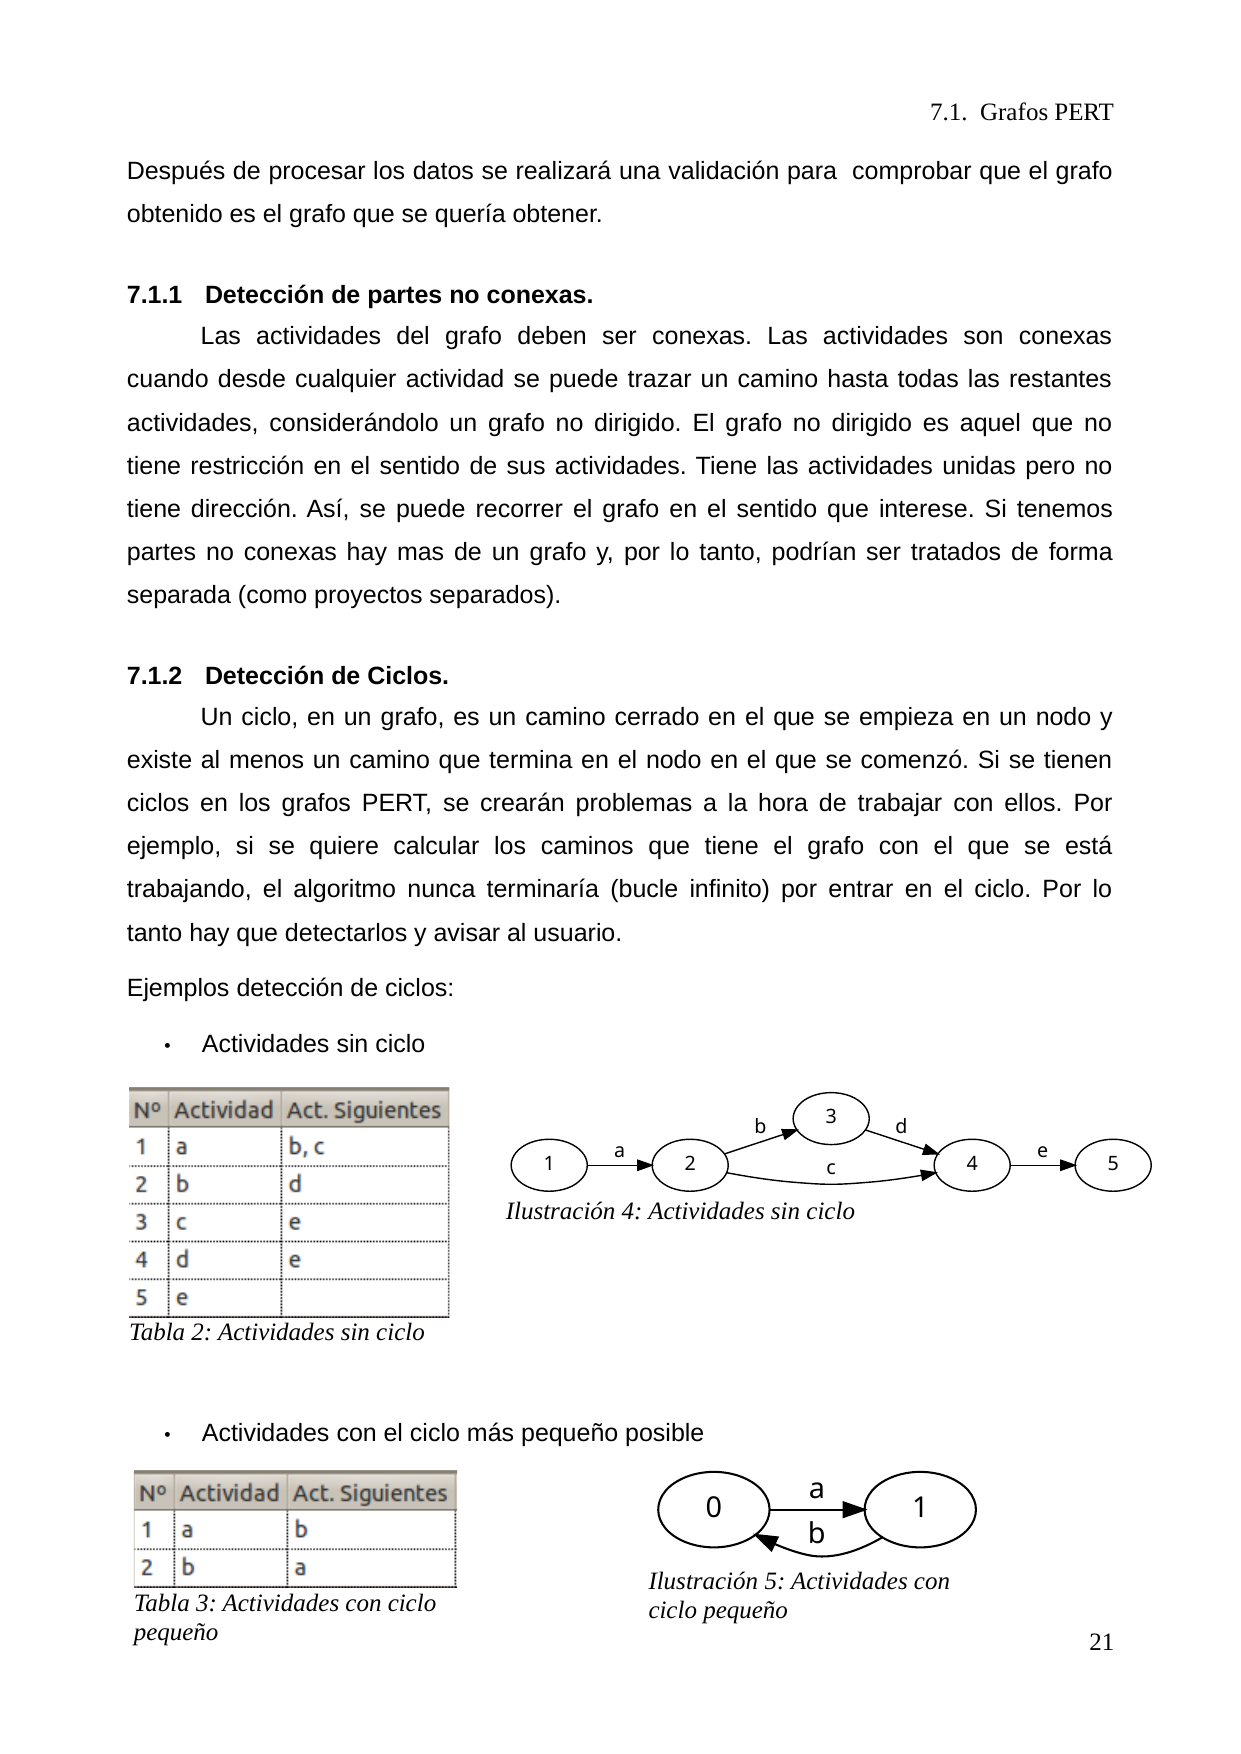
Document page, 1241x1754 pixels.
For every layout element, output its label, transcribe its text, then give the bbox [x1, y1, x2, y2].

picture [133, 1470, 458, 1588]
text Las actividades del grafo deben ser conexas. Las actividades son conexas cuando desde cualquier actividad se puede trazar un camino hasta todas las restantes actividades, considerándolo un grafo no dirigido. El grafo no dirigido es aquel que no tiene restricción en el sentido de sus actividades. Tiene las actividades unidas pero no tiene dirección. Así, se puede recorrer el grafo en el sentido que interese. Si tenemos partes no conexas hay mas de un grafo y, por lo tanto, podrían ser tratados de forma separada (como proyectos separados). [127, 321, 1114, 609]
list Ilustración 5: Actividades con ciclo pequeño [648, 1499, 986, 1623]
text Un ciclo, en un grafo, es un camino cerrado en el que se empieza en un nodo y existe al menos un camino que termina en el nodo en el que se comenzó. Si se tienen ciclos en los grafos PERT, se crearán problemas a la hora de trabajar con ellos. Por ejemplo, si se quiere calcular los caminos que tiene el grafo con el que se está trabajando, el algoritmo nunca terminaría (bucle infinito) por entrar en el ciclo. Por lo tanto hay que detectarlos y avisar al usuario. [127, 702, 1114, 946]
subtitle Detección de Ciclos. [127, 661, 1114, 689]
picture [129, 1087, 450, 1318]
text Ejemplos detección de ciclos: [127, 973, 1114, 1002]
subtitle Detección de partes no conexas. [127, 280, 1114, 309]
text Después de procesar los datos se realizará una validación para comprobar que el grafo obtenido es el grafo que se quería obtener. [127, 156, 1114, 228]
list Actividades sin ciclo [164, 1029, 1114, 1057]
list Tabla 3: Actividades con ciclo pequeño [133, 1588, 457, 1645]
text Ilustración 4: Actividades sin ciclo [506, 1197, 1157, 1225]
list Actividades con el ciclo más pequeño posible [164, 1418, 1114, 1447]
text Tabla 2: Actividades sin ciclo [129, 1318, 449, 1346]
